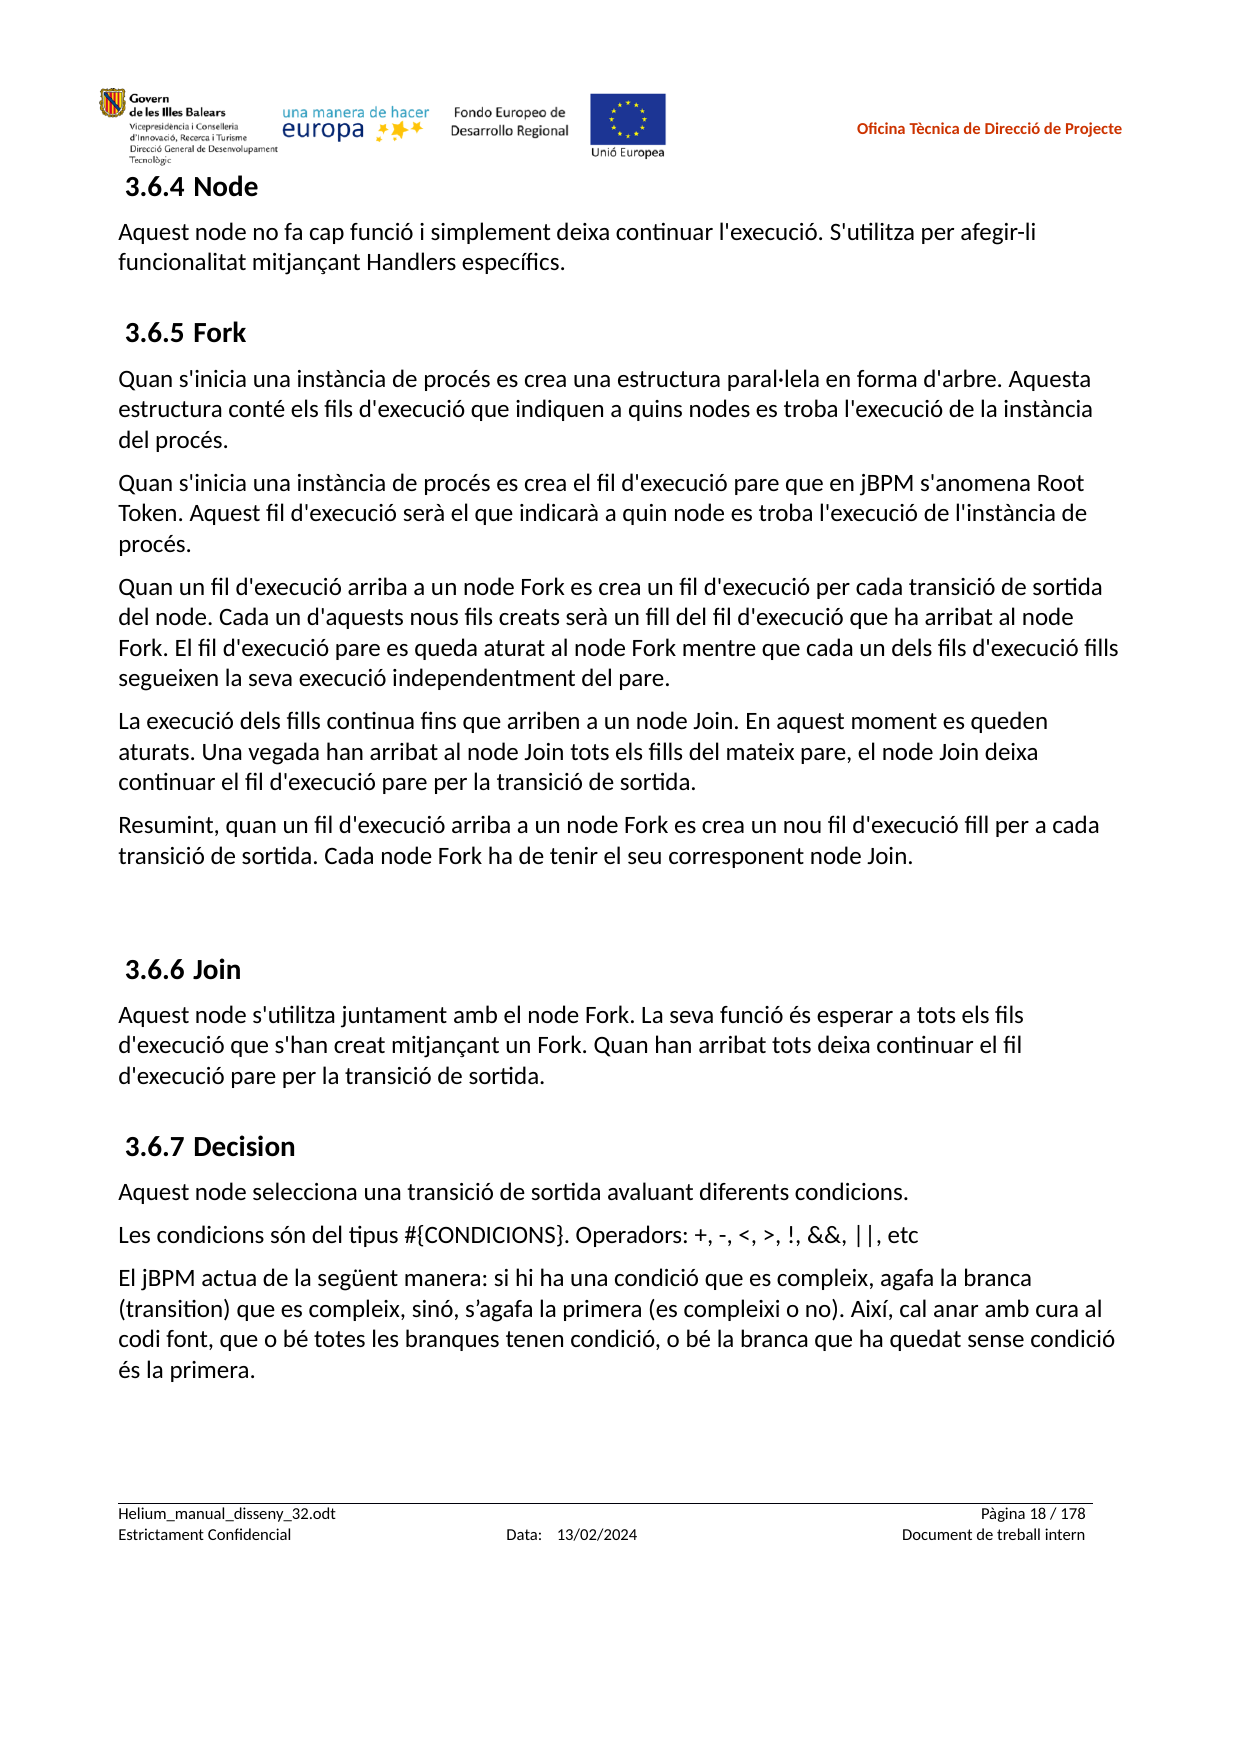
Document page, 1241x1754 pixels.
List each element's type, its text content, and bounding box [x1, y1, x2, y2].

subtitle Join [118, 951, 1122, 987]
text Quan un fil d'execució arriba a un node Fork es crea un fil d'execució per cada transició de sortida del node. Cada un d'aquests nous fils creats serà un fill del fil d'execució que ha arribat al node Fork. El fil d'execució pare es queda aturat al node Fork mentre que cada un dels fils d'execució fills segueixen la seva execució independentment del pare. [118, 571, 1122, 693]
subtitle Node [118, 168, 1122, 203]
text Quan s'inicia una instància de procés es crea el fil d'execució pare que en jBPM s'anomena Root Token. Aquest fil d'execució serà el que indicarà a quin node es troba l'execució de l'instància de procés. [118, 467, 1122, 558]
text Quan s'inicia una instància de procés es crea una estructura paral·lela en forma d'arbre. Aquesta estructura conté els fils d'execució que indiquen a quins nodes es troba l'execució de la instància del procés. [118, 363, 1122, 454]
subtitle Fork [118, 314, 1122, 350]
subtitle Decision [118, 1128, 1122, 1164]
text Aquest node selecciona una transició de sortida avaluant diferents condicions. [118, 1176, 1122, 1207]
text La execució dels fills continua fins que arriben a un node Join. En aquest moment es queden aturats. Una vegada han arribat al node Join tots els fills del mateix pare, el node Join deixa continuar el fil d'execució pare per la transició de sortida. [118, 705, 1122, 797]
text Resumint, quan un fil d'execució arriba a un node Fork es crea un nou fil d'execució fill per a cada transició de sortida. Cada node Fork ha de tenir el seu corresponent node Join. [118, 809, 1122, 871]
text Les condicions són del tipus #{CONDICIONS}. Operadors: +, -, <, >, !, &&, ||, etc [118, 1219, 1122, 1250]
text Aquest node s'utilitza juntament amb el node Fork. La seva funció és esperar a tots els fils d'execució que s'han creat mitjançant un Fork. Quan han arribat tots deixa continuar el fil d'execució pare per la transició de sortida. [118, 999, 1122, 1091]
text Aquest node no fa cap funció i simplement deixa continuar l'execució. S'utilitza per afegir-li funcionalitat mitjançant Handlers específics. [118, 216, 1122, 277]
text El jBPM actua de la següent manera: si hi ha una condició que es compleix, agafa la branca (transition) que es compleix, sinó, s’agafa la primera (es compleixi o no). Així, cal anar amb cura al codi font, que o bé totes les branques tenen condició, o bé la branca que ha quedat sense condició és la primera. [118, 1262, 1122, 1384]
picture [99, 87, 668, 166]
